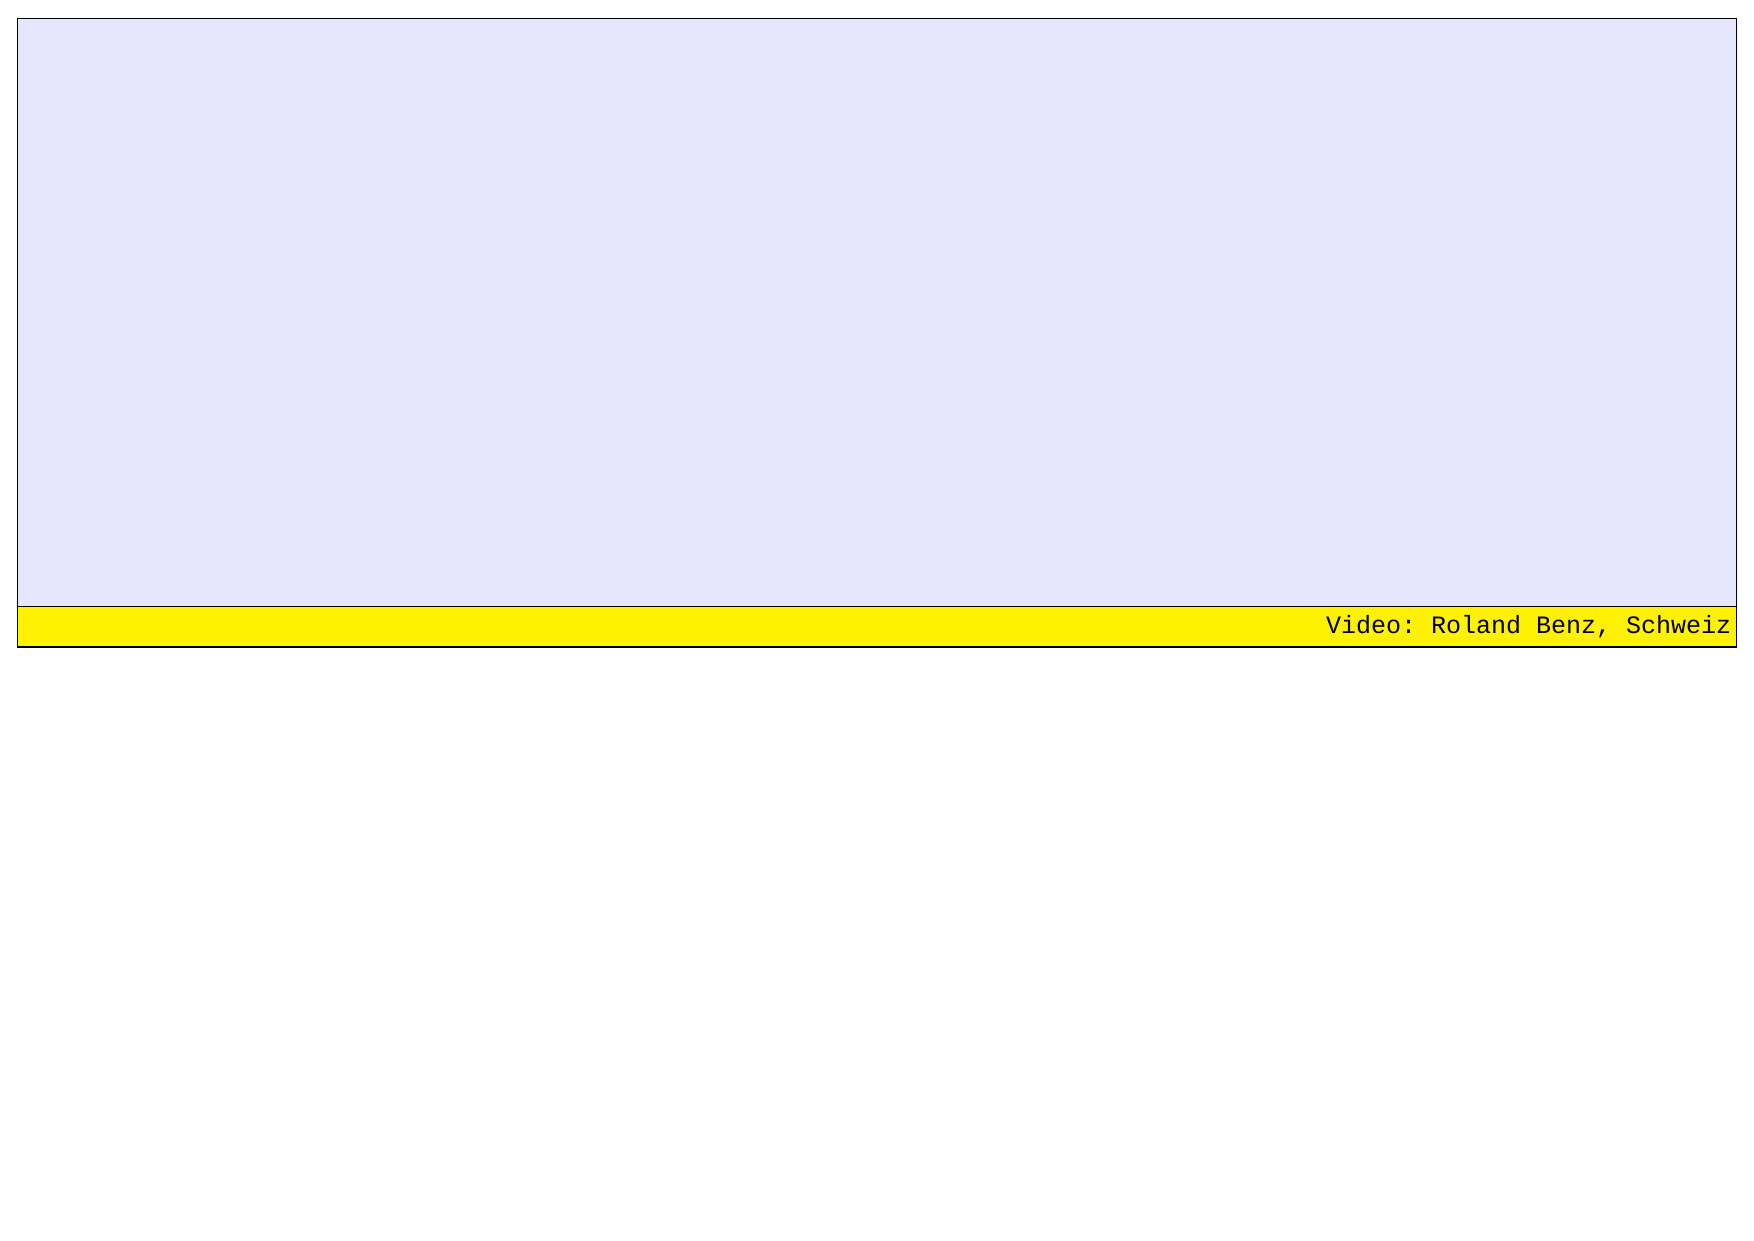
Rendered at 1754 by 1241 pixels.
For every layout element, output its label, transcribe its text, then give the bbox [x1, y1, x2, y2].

table_cell [18, 19, 1736, 606]
table_cell Video: Roland Benz, Schweiz [18, 607, 1736, 646]
